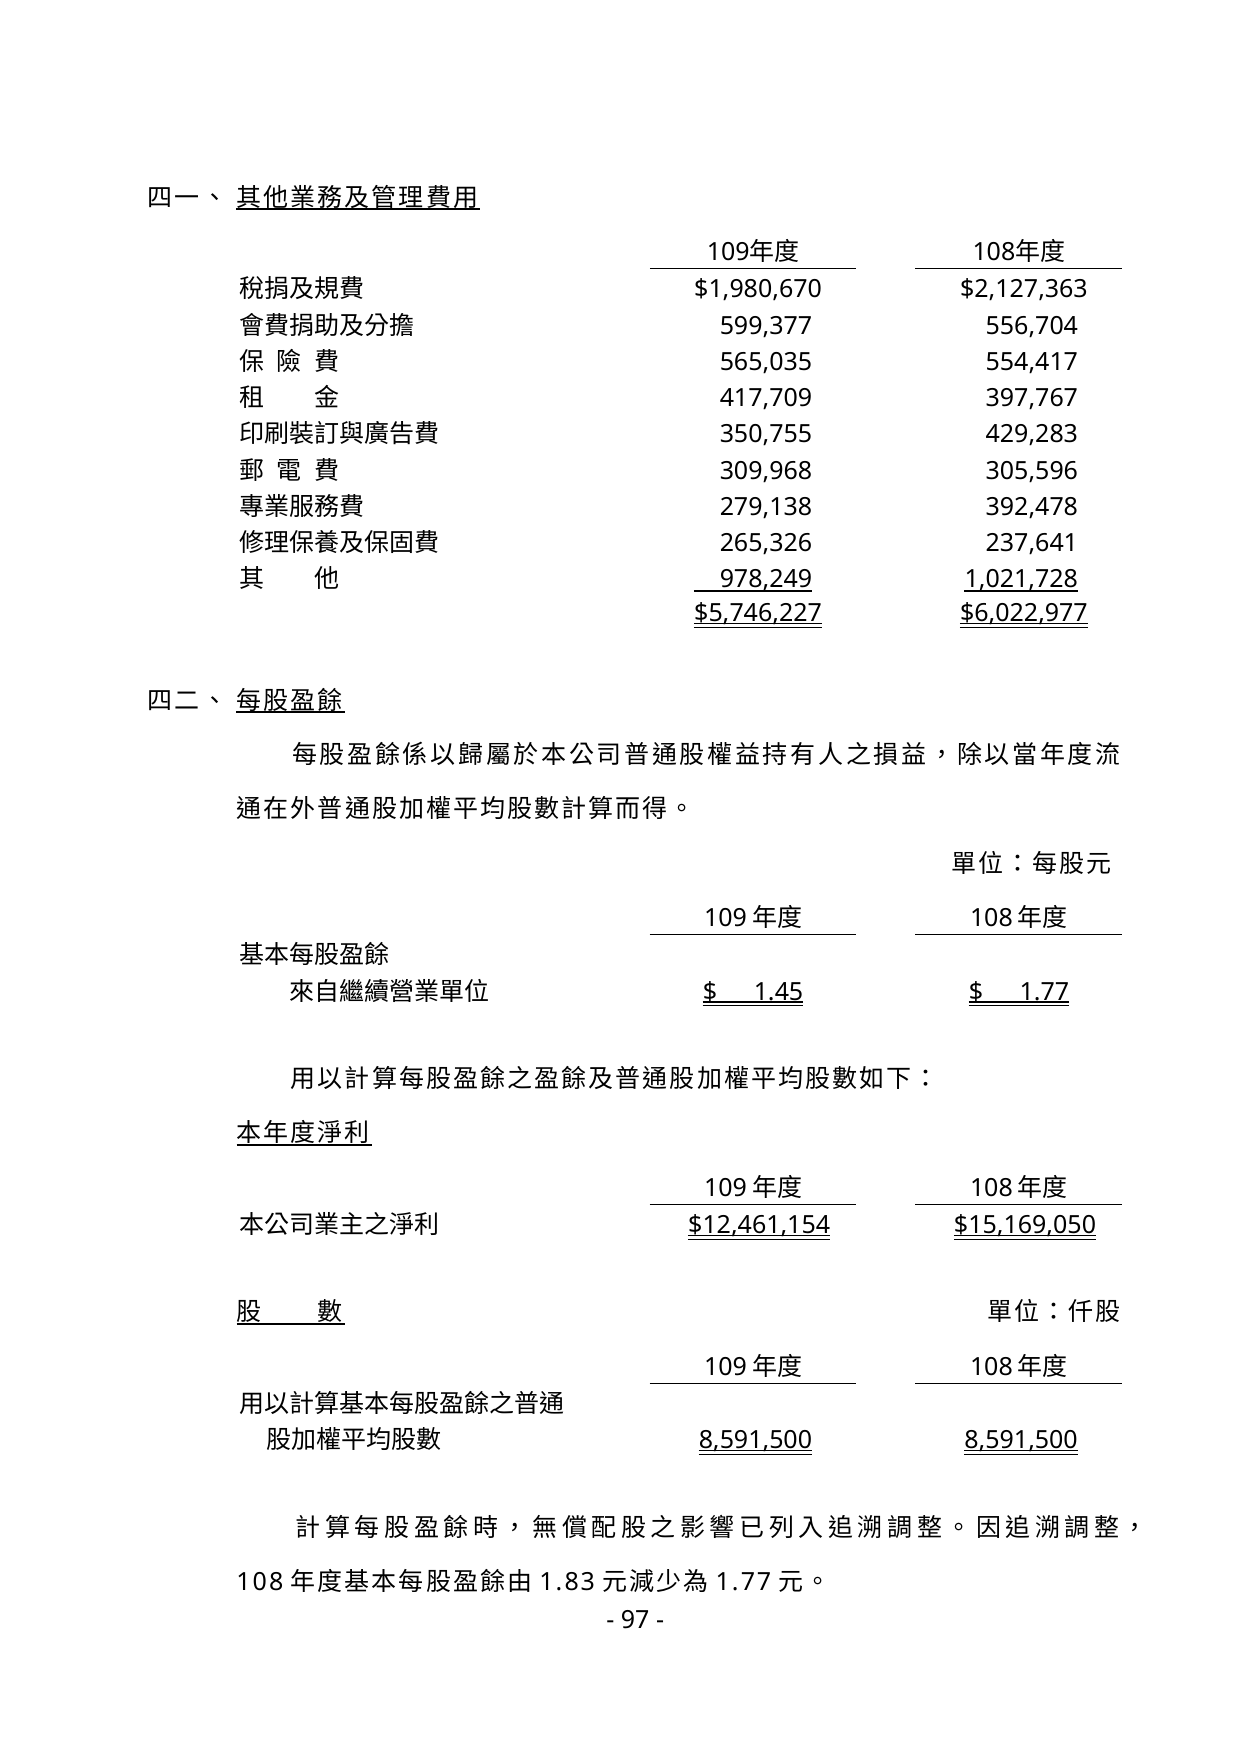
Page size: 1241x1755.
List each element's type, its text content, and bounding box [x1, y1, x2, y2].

table_cell 其 他 [236, 559, 591, 595]
table_cell [856, 523, 915, 559]
table_cell 稅捐及規費 [236, 268, 591, 305]
table_cell 556,704 [915, 305, 1122, 341]
table_header 108年度 [915, 232, 1122, 268]
table_cell 專業服務費 [236, 486, 591, 523]
table_cell 8,591,500 [650, 1384, 856, 1456]
table_header [591, 898, 649, 934]
table_cell 599,377 [650, 305, 856, 341]
table_cell [856, 414, 915, 450]
table_cell [591, 523, 650, 559]
table_cell 基本每股盈餘 [236, 934, 591, 971]
table_header [236, 898, 591, 934]
table_cell [591, 971, 649, 1007]
table_cell 8,591,500 [915, 1384, 1122, 1456]
table_cell 350,755 [650, 414, 856, 450]
table_cell 保 險 費 [236, 341, 591, 378]
table_header 109年度 [650, 898, 856, 934]
table_cell [591, 934, 649, 971]
table_cell $ 12,461,154 [650, 1205, 856, 1241]
text 本年度淨利 [236, 1113, 1122, 1149]
text 用以計算每股盈餘之盈餘及普通股加權平均股數如下： [236, 1058, 1122, 1095]
table_cell 來自繼續營業單位 [236, 971, 591, 1007]
table_cell [591, 450, 650, 486]
table_cell 309,968 [650, 450, 856, 486]
table_header [856, 898, 915, 934]
table_cell 郵 電 費 [236, 450, 591, 486]
table_cell [856, 486, 915, 523]
table_cell 417,709 [650, 378, 856, 414]
table_cell [591, 1383, 649, 1456]
table_cell [856, 559, 915, 595]
table_header [856, 1167, 915, 1203]
table_header [236, 1346, 591, 1382]
table_cell [856, 1204, 915, 1241]
table_header 108年度 [915, 1346, 1122, 1382]
table_cell 265,326 [650, 523, 856, 559]
table_cell 397,767 [915, 378, 1122, 414]
table_cell [591, 414, 650, 450]
table_header 108年度 [915, 898, 1122, 934]
table_cell [236, 595, 591, 629]
table_cell [856, 268, 915, 305]
table_cell [856, 305, 915, 341]
table_cell 1,021,728 [915, 559, 1122, 595]
table_header [591, 1167, 649, 1203]
text 四一、 其他業務及管理費用 [148, 177, 1122, 213]
table_header 109年度 [650, 232, 856, 268]
table_header [236, 232, 591, 268]
table_header [591, 232, 650, 268]
table_cell 用以計算基本每股盈餘之普通股加權平均股數 [236, 1383, 591, 1456]
table_cell [591, 305, 650, 341]
table_cell 本公司業主之淨利 [236, 1204, 591, 1241]
table_cell [591, 559, 650, 595]
table_cell [591, 268, 650, 305]
table_cell [856, 450, 915, 486]
table_cell [915, 935, 1122, 971]
text 四二、 每股盈餘 [148, 680, 1122, 716]
table_cell 279,138 [650, 486, 856, 523]
table_header [591, 1346, 649, 1382]
table_cell $ 6,022,977 [915, 595, 1122, 629]
table_cell 租 金 [236, 378, 591, 414]
table_header 108年度 [915, 1167, 1122, 1203]
table_cell 修理保養及保固費 [236, 523, 591, 559]
table_cell $ 1.77 [915, 971, 1122, 1007]
table_header [236, 1167, 591, 1203]
table_cell 978,249 [650, 559, 856, 595]
table_cell $ 1.45 [650, 971, 856, 1007]
table_cell 305,596 [915, 450, 1122, 486]
table_cell [856, 1383, 915, 1456]
text 單位：每股元 [939, 843, 1122, 879]
table_cell 554,417 [915, 341, 1122, 378]
table_cell [856, 341, 915, 378]
table_cell [591, 341, 650, 378]
table_header 109年度 [650, 1167, 856, 1203]
table_cell $ 2,127,363 [915, 269, 1122, 305]
text 股 數 單位：仟股 [236, 1292, 1122, 1328]
table_cell [856, 595, 915, 629]
table_cell [591, 378, 650, 414]
table_cell $ 1,980,670 [650, 269, 856, 305]
text 計算每股盈餘時，無償配股之影響已列入追溯調整。因追溯調整，108年度基本每股盈餘由1.83元減少為1.77元。 [236, 1507, 1122, 1598]
table_cell $ 15,169,050 [915, 1205, 1122, 1241]
table_cell 392,478 [915, 486, 1122, 523]
table_header 109年度 [650, 1346, 856, 1382]
table_cell [591, 595, 650, 629]
table_cell $ 5,746,227 [650, 595, 856, 629]
table_cell [650, 935, 856, 971]
text 每股盈餘係以歸屬於本公司普通股權益持有人之損益，除以當年度流通在外普通股加權平均股數計算而得。 [236, 734, 1122, 825]
table_header [856, 232, 915, 268]
table_cell 429,283 [915, 414, 1122, 450]
table_cell 237,641 [915, 523, 1122, 559]
table_cell [856, 971, 915, 1007]
table_cell 565,035 [650, 341, 856, 378]
table_cell [856, 378, 915, 414]
table_cell [856, 934, 915, 971]
table_cell [591, 1204, 649, 1241]
table_header [856, 1346, 915, 1382]
table_cell 印刷裝訂與廣告費 [236, 414, 591, 450]
table_cell 會費捐助及分擔 [236, 305, 591, 341]
table_cell [591, 486, 650, 523]
